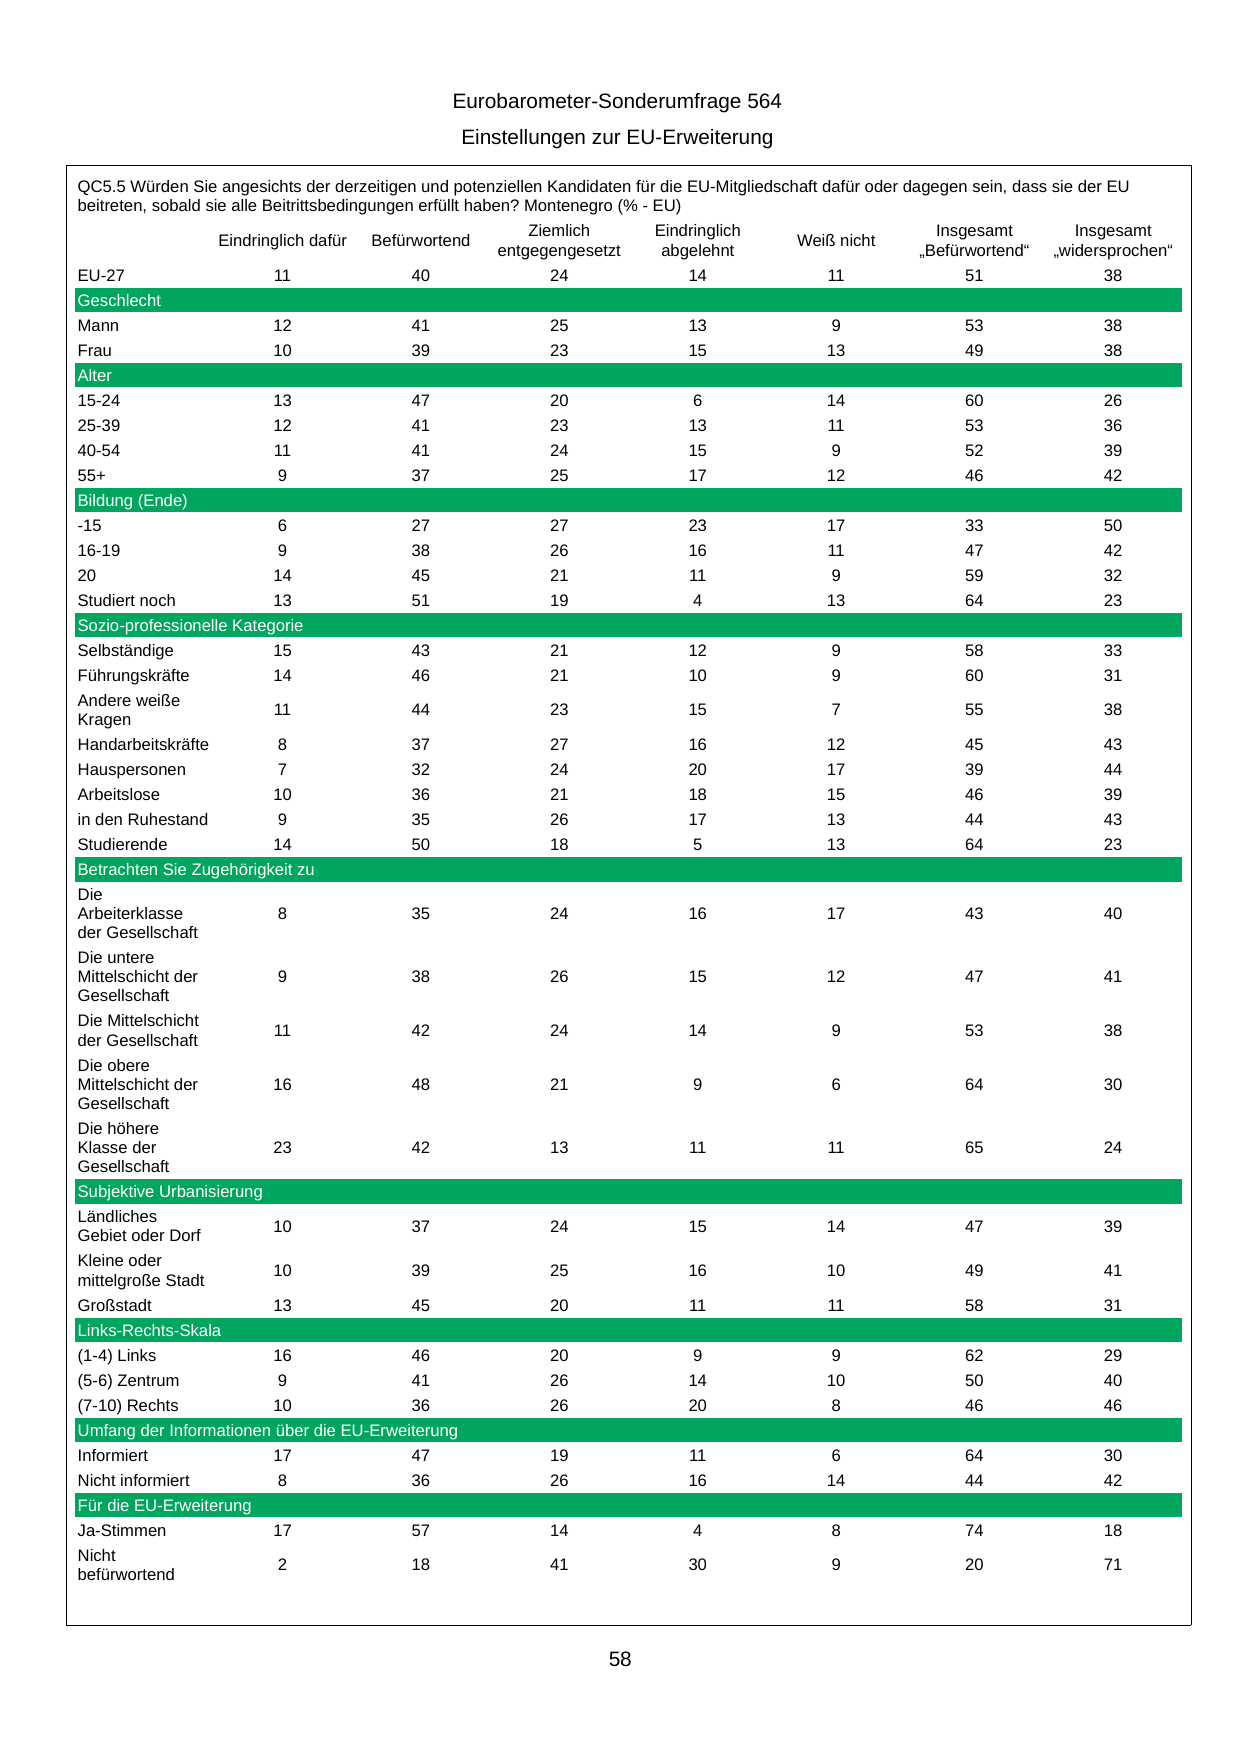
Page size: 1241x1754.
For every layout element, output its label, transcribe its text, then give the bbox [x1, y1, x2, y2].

table_cell 27 [490, 513, 628, 537]
table_cell 9 [767, 313, 905, 337]
table_cell 20 [905, 1543, 1043, 1587]
table_cell Ziemlich entgegengesetzt [490, 218, 628, 262]
table_cell 16 [628, 1248, 767, 1292]
table_cell [75, 218, 213, 262]
table_cell 11 [213, 438, 352, 462]
table_cell 9 [213, 807, 352, 832]
table_cell 12 [767, 945, 905, 1008]
table_cell 44 [352, 688, 490, 732]
table_cell 24 [1044, 1116, 1182, 1179]
table_cell 17 [767, 882, 905, 945]
table_cell 10 [213, 1393, 352, 1417]
table_cell 14 [213, 663, 352, 687]
table_cell 30 [1044, 1053, 1182, 1116]
table_cell 45 [352, 1293, 490, 1317]
table_cell 25 [490, 463, 628, 487]
table_cell 15 [628, 338, 767, 362]
table_cell 14 [213, 832, 352, 857]
table_cell Die höhere Klasse der Gesellschaft [75, 1116, 213, 1179]
table_cell 24 [490, 1204, 628, 1248]
table_cell 46 [1044, 1393, 1182, 1417]
table_cell 9 [767, 663, 905, 687]
table_cell 8 [767, 1393, 905, 1417]
table_cell 26 [490, 945, 628, 1008]
table_cell 41 [1044, 1248, 1182, 1292]
table_cell 36 [352, 1393, 490, 1417]
table_cell 19 [490, 1443, 628, 1467]
table_cell Informiert [75, 1443, 213, 1467]
table_cell 23 [628, 513, 767, 537]
table_cell 14 [767, 1468, 905, 1492]
table_cell 65 [905, 1116, 1043, 1179]
table_cell 40 [352, 263, 490, 287]
table_cell Links-Rechts-Skala [75, 1318, 1182, 1342]
table_cell 10 [767, 1248, 905, 1292]
table_cell 13 [213, 1293, 352, 1317]
table_cell 20 [75, 563, 213, 587]
table_cell 6 [767, 1443, 905, 1467]
table_cell 39 [1044, 782, 1182, 807]
table_cell Nicht informiert [75, 1468, 213, 1492]
table_cell 43 [1044, 732, 1182, 757]
table_cell in den Ruhestand [75, 807, 213, 832]
table_cell 10 [213, 338, 352, 362]
table_cell 14 [767, 388, 905, 412]
table_cell 9 [767, 563, 905, 587]
table_cell 9 [628, 1053, 767, 1116]
table_cell 21 [490, 563, 628, 587]
table_cell 9 [767, 1343, 905, 1367]
table_cell 21 [490, 638, 628, 662]
table_cell Andere weiße Kragen [75, 688, 213, 732]
table_cell 12 [628, 638, 767, 662]
table_cell 38 [1044, 1008, 1182, 1052]
table_cell 42 [1044, 1468, 1182, 1492]
table_cell 13 [213, 588, 352, 612]
table_cell 40 [1044, 1368, 1182, 1392]
table_cell Die Mittelschicht der Gesellschaft [75, 1008, 213, 1052]
table_cell 42 [1044, 538, 1182, 562]
table_cell 15-24 [75, 388, 213, 412]
table_cell 24 [490, 757, 628, 782]
table_cell 47 [905, 945, 1043, 1008]
table_cell 58 [905, 1293, 1043, 1317]
table_cell 14 [213, 563, 352, 587]
table_cell 62 [905, 1343, 1043, 1367]
table_cell 37 [352, 732, 490, 757]
table_cell Handarbeitskräfte [75, 732, 213, 757]
table_cell 53 [905, 313, 1043, 337]
table_cell EU-27 [75, 263, 213, 287]
table_header QC5.5 Würden Sie angesichts der derzeitigen und potenziellen Kandidaten für die EU-Mitgliedschaft dafür oder dagegen sein, dass sie der EU beitreten, sobald sie alle Beitrittsbedingungen erfüllt haben? Montenegro (% - EU) [75, 174, 1182, 218]
table_cell Frau [75, 338, 213, 362]
table_cell 17 [767, 757, 905, 782]
table_cell 31 [1044, 1293, 1182, 1317]
table_cell 27 [352, 513, 490, 537]
table_cell 46 [905, 1393, 1043, 1417]
table_cell 50 [905, 1368, 1043, 1392]
table_cell 48 [352, 1053, 490, 1116]
table_cell 14 [490, 1518, 628, 1542]
table_cell 14 [628, 1368, 767, 1392]
table_cell 46 [352, 1343, 490, 1367]
table_cell 18 [490, 832, 628, 857]
table_cell 9 [767, 638, 905, 662]
table_cell 13 [767, 832, 905, 857]
table_cell 12 [213, 413, 352, 437]
table_cell 7 [213, 757, 352, 782]
table_cell 41 [352, 313, 490, 337]
table_cell 23 [490, 688, 628, 732]
table_cell 23 [490, 413, 628, 437]
table_cell 12 [767, 463, 905, 487]
table_cell 17 [628, 463, 767, 487]
table_cell Arbeitslose [75, 782, 213, 807]
table_cell 20 [490, 388, 628, 412]
table_cell 27 [490, 732, 628, 757]
table_cell 46 [905, 782, 1043, 807]
table_cell 43 [352, 638, 490, 662]
table_cell 55 [905, 688, 1043, 732]
table_cell 17 [213, 1443, 352, 1467]
table_cell 74 [905, 1518, 1043, 1542]
table_cell 24 [490, 263, 628, 287]
table_cell 30 [628, 1543, 767, 1587]
table_cell 25-39 [75, 413, 213, 437]
table_cell 32 [1044, 563, 1182, 587]
table_cell Sozio-professionelle Kategorie [75, 613, 1182, 637]
table_cell 11 [628, 1293, 767, 1317]
table_cell 11 [767, 263, 905, 287]
table_cell 21 [490, 782, 628, 807]
table_cell 55+ [75, 463, 213, 487]
table_cell Die obere Mittelschicht der Gesellschaft [75, 1053, 213, 1116]
table_cell 57 [352, 1518, 490, 1542]
table_cell 15 [767, 782, 905, 807]
table_cell 18 [628, 782, 767, 807]
table_cell 6 [767, 1053, 905, 1116]
table_cell 11 [628, 563, 767, 587]
table_cell 24 [490, 438, 628, 462]
table_cell 16-19 [75, 538, 213, 562]
table_cell 43 [905, 882, 1043, 945]
table_cell 23 [1044, 588, 1182, 612]
table_cell 11 [628, 1443, 767, 1467]
table_cell 21 [490, 1053, 628, 1116]
table_cell 13 [767, 807, 905, 832]
table_cell Eindringlich abgelehnt [628, 218, 767, 262]
table_cell 32 [352, 757, 490, 782]
table_cell 17 [767, 513, 905, 537]
table_cell 8 [213, 882, 352, 945]
table_cell 16 [628, 882, 767, 945]
table_cell 58 [905, 638, 1043, 662]
table_cell 8 [213, 1468, 352, 1492]
table_cell 4 [628, 1518, 767, 1542]
table_cell 37 [352, 463, 490, 487]
table_cell 9 [213, 463, 352, 487]
table_cell Bildung (Ende) [75, 488, 1182, 512]
table_cell Selbständige [75, 638, 213, 662]
table_cell 26 [490, 1393, 628, 1417]
table_cell 42 [352, 1008, 490, 1052]
table_cell 13 [213, 388, 352, 412]
table_cell 16 [213, 1053, 352, 1116]
table_cell 47 [352, 388, 490, 412]
table_cell 46 [352, 663, 490, 687]
table_cell 38 [1044, 313, 1182, 337]
table_cell Eindringlich dafür [213, 218, 352, 262]
table_cell 36 [352, 1468, 490, 1492]
table_cell 51 [352, 588, 490, 612]
table_cell 21 [490, 663, 628, 687]
table_cell 64 [905, 1443, 1043, 1467]
table_cell Alter [75, 363, 1182, 387]
table_cell Weiß nicht [767, 218, 905, 262]
table_cell 44 [1044, 757, 1182, 782]
table_cell 10 [213, 1204, 352, 1248]
table_cell Die untere Mittelschicht der Gesellschaft [75, 945, 213, 1008]
table_cell 38 [352, 945, 490, 1008]
table_cell 15 [628, 688, 767, 732]
table_cell (7-10) Rechts [75, 1393, 213, 1417]
table_cell 41 [352, 413, 490, 437]
table_cell 49 [905, 338, 1043, 362]
table_cell Umfang der Informationen über die EU-Erweiterung [75, 1418, 1182, 1442]
table_cell 11 [213, 688, 352, 732]
table_cell 20 [628, 757, 767, 782]
table_cell -15 [75, 513, 213, 537]
table_cell 13 [767, 338, 905, 362]
table_cell 43 [1044, 807, 1182, 832]
table_cell 40-54 [75, 438, 213, 462]
table_cell Führungskräfte [75, 663, 213, 687]
table_cell Kleine oder mittelgroße Stadt [75, 1248, 213, 1292]
table_cell Hauspersonen [75, 757, 213, 782]
table_cell 16 [628, 1468, 767, 1492]
table_cell 15 [213, 638, 352, 662]
table_cell 26 [490, 807, 628, 832]
table_cell 45 [905, 732, 1043, 757]
table_cell Für die EU-Erweiterung [75, 1493, 1182, 1517]
table_cell 4 [628, 588, 767, 612]
table_cell 16 [628, 538, 767, 562]
table_cell 13 [767, 588, 905, 612]
table_cell 39 [1044, 438, 1182, 462]
table_cell 11 [767, 1116, 905, 1179]
table_cell 10 [628, 663, 767, 687]
table_cell 64 [905, 1053, 1043, 1116]
table_cell 18 [352, 1543, 490, 1587]
table_cell 64 [905, 832, 1043, 857]
table_cell 24 [490, 1008, 628, 1052]
table_cell 33 [1044, 638, 1182, 662]
table_cell 23 [213, 1116, 352, 1179]
table_cell (1-4) Links [75, 1343, 213, 1367]
table_cell 10 [213, 782, 352, 807]
table_cell 10 [213, 1248, 352, 1292]
table_cell 23 [490, 338, 628, 362]
table_cell 35 [352, 807, 490, 832]
table_cell 16 [213, 1343, 352, 1367]
table_cell 14 [767, 1204, 905, 1248]
table_cell 17 [213, 1518, 352, 1542]
table_cell 9 [213, 538, 352, 562]
table_cell 64 [905, 588, 1043, 612]
table_cell 51 [905, 263, 1043, 287]
table_cell 17 [628, 807, 767, 832]
table_cell 71 [1044, 1543, 1182, 1587]
table_cell Geschlecht [75, 288, 1182, 312]
table_cell 36 [352, 782, 490, 807]
table_cell Insgesamt „Befürwortend“ [905, 218, 1043, 262]
table_cell 47 [352, 1443, 490, 1467]
table_cell 25 [490, 313, 628, 337]
table_cell 41 [352, 438, 490, 462]
table_cell 11 [767, 413, 905, 437]
table_cell 15 [628, 945, 767, 1008]
table_cell Nicht befürwortend [75, 1543, 213, 1587]
table_cell 26 [490, 1468, 628, 1492]
table_cell 14 [628, 1008, 767, 1052]
table_cell 14 [628, 263, 767, 287]
table_cell 41 [490, 1543, 628, 1587]
table_cell 23 [1044, 832, 1182, 857]
table_cell 20 [490, 1343, 628, 1367]
table_cell 53 [905, 413, 1043, 437]
table_cell 25 [490, 1248, 628, 1292]
table_cell Studierende [75, 832, 213, 857]
table_cell 5 [628, 832, 767, 857]
table_cell 26 [490, 1368, 628, 1392]
table_cell 60 [905, 663, 1043, 687]
table_cell 10 [767, 1368, 905, 1392]
table_cell Insgesamt „widersprochen“ [1044, 218, 1182, 262]
table_cell 13 [490, 1116, 628, 1179]
table_cell Ländliches Gebiet oder Dorf [75, 1204, 213, 1248]
table_cell 12 [213, 313, 352, 337]
table_cell 36 [1044, 413, 1182, 437]
table_cell 15 [628, 438, 767, 462]
table_cell 6 [628, 388, 767, 412]
table_cell 52 [905, 438, 1043, 462]
table_cell 40 [1044, 882, 1182, 945]
table_cell 33 [905, 513, 1043, 537]
table_cell 11 [767, 538, 905, 562]
table_cell 6 [213, 513, 352, 537]
table_cell 46 [905, 463, 1043, 487]
table_cell 41 [352, 1368, 490, 1392]
table_cell Subjektive Urbanisierung [75, 1179, 1182, 1204]
table_cell 20 [628, 1393, 767, 1417]
table_cell 8 [767, 1518, 905, 1542]
table_cell Studiert noch [75, 588, 213, 612]
table_cell 50 [352, 832, 490, 857]
table_cell 31 [1044, 663, 1182, 687]
table_cell 49 [905, 1248, 1043, 1292]
table_cell Großstadt [75, 1293, 213, 1317]
table_cell 47 [905, 538, 1043, 562]
table_cell 59 [905, 563, 1043, 587]
table_cell 13 [628, 413, 767, 437]
table_cell 47 [905, 1204, 1043, 1248]
table_cell 38 [1044, 263, 1182, 287]
table_cell 41 [1044, 945, 1182, 1008]
table_cell 50 [1044, 513, 1182, 537]
table_cell Mann [75, 313, 213, 337]
table_cell 44 [905, 1468, 1043, 1492]
table_cell 20 [490, 1293, 628, 1317]
table_cell 37 [352, 1204, 490, 1248]
table_cell Ja-Stimmen [75, 1518, 213, 1542]
table_cell 29 [1044, 1343, 1182, 1367]
table_cell Die Arbeiterklasse der Gesellschaft [75, 882, 213, 945]
table_cell 8 [213, 732, 352, 757]
table_cell 9 [767, 1008, 905, 1052]
table_cell 26 [1044, 388, 1182, 412]
table_cell 13 [628, 313, 767, 337]
table_cell 45 [352, 563, 490, 587]
table_cell 15 [628, 1204, 767, 1248]
table_cell 60 [905, 388, 1043, 412]
table_cell 12 [767, 732, 905, 757]
table_cell 2 [213, 1543, 352, 1587]
table_cell 26 [490, 538, 628, 562]
table_cell 39 [352, 1248, 490, 1292]
table_cell 39 [352, 338, 490, 362]
table_cell Befürwortend [352, 218, 490, 262]
table_cell Betrachten Sie Zugehörigkeit zu [75, 857, 1182, 882]
table_cell 39 [905, 757, 1043, 782]
table_cell 16 [628, 732, 767, 757]
table_cell 53 [905, 1008, 1043, 1052]
table_cell 39 [1044, 1204, 1182, 1248]
table_cell 24 [490, 882, 628, 945]
table_cell 38 [1044, 688, 1182, 732]
table_cell 42 [1044, 463, 1182, 487]
table_cell 9 [767, 438, 905, 462]
table_cell 44 [905, 807, 1043, 832]
table_cell 11 [213, 1008, 352, 1052]
table_cell 18 [1044, 1518, 1182, 1542]
table_cell 7 [767, 688, 905, 732]
table_cell 19 [490, 588, 628, 612]
table_cell 9 [767, 1543, 905, 1587]
table_cell 11 [767, 1293, 905, 1317]
table_cell 11 [213, 263, 352, 287]
table_cell 11 [628, 1116, 767, 1179]
table_cell 35 [352, 882, 490, 945]
table_cell 38 [1044, 338, 1182, 362]
table_cell 9 [628, 1343, 767, 1367]
table_cell 9 [213, 945, 352, 1008]
table_cell 42 [352, 1116, 490, 1179]
table_cell 30 [1044, 1443, 1182, 1467]
table_cell (5-6) Zentrum [75, 1368, 213, 1392]
table_cell 38 [352, 538, 490, 562]
table_cell 9 [213, 1368, 352, 1392]
